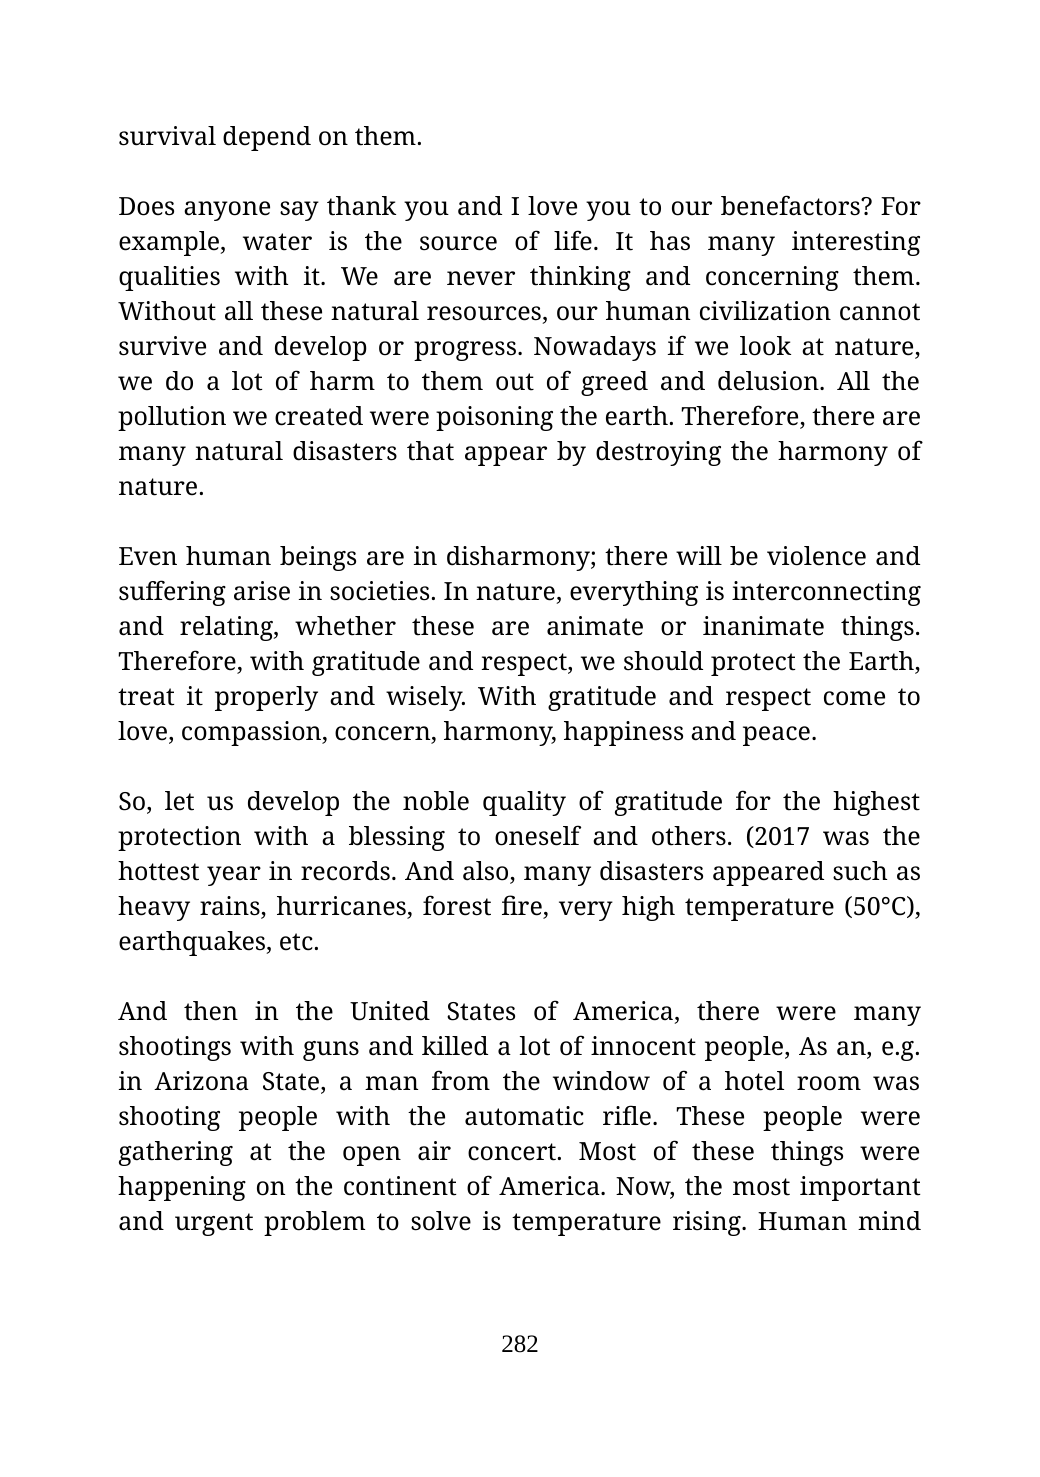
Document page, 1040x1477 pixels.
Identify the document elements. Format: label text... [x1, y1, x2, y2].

text survival depend on them. Does anyone say thank you and I love you to our benefactors? For example, water is the source of life. It has many interesting qualities with it. We are never thinking and concerning them. Without all these natural resources, our human civilization cannot survive and develop or progress. Nowadays if we look at nature, we do a lot of harm to them out of greed and delusion. All the pollution we created were poisoning the earth. Therefore, there are many natural disasters that appear by destroying the harmony of nature. Even human beings are in disharmony; there will be violence and suffering arise in societies. In nature, everything is interconnecting and relating, whether these are animate or inanimate things. Therefore, with gratitude and respect, we should protect the Earth, treat it properly and wisely. With gratitude and respect come to love, compassion, concern, harmony, happiness and peace. So, let us develop the noble quality of gratitude for the highest protection with a blessing to oneself and others. (2017 was the hottest year in records. And also, many disasters appeared such as heavy rains, hurricanes, forest fire, very high temperature (50°C), earthquakes, etc. And then in the United States of America, there were many shootings with guns and killed a lot of innocent people, As an, e.g. in Arizona State, a man from the window of a hotel room was shooting people with the automatic rifle. These people were gathering at the open air concert. Most of these things were happening on the continent of America. Now, the most important and urgent problem to solve is temperature rising. Human mind [118, 118, 922, 1238]
